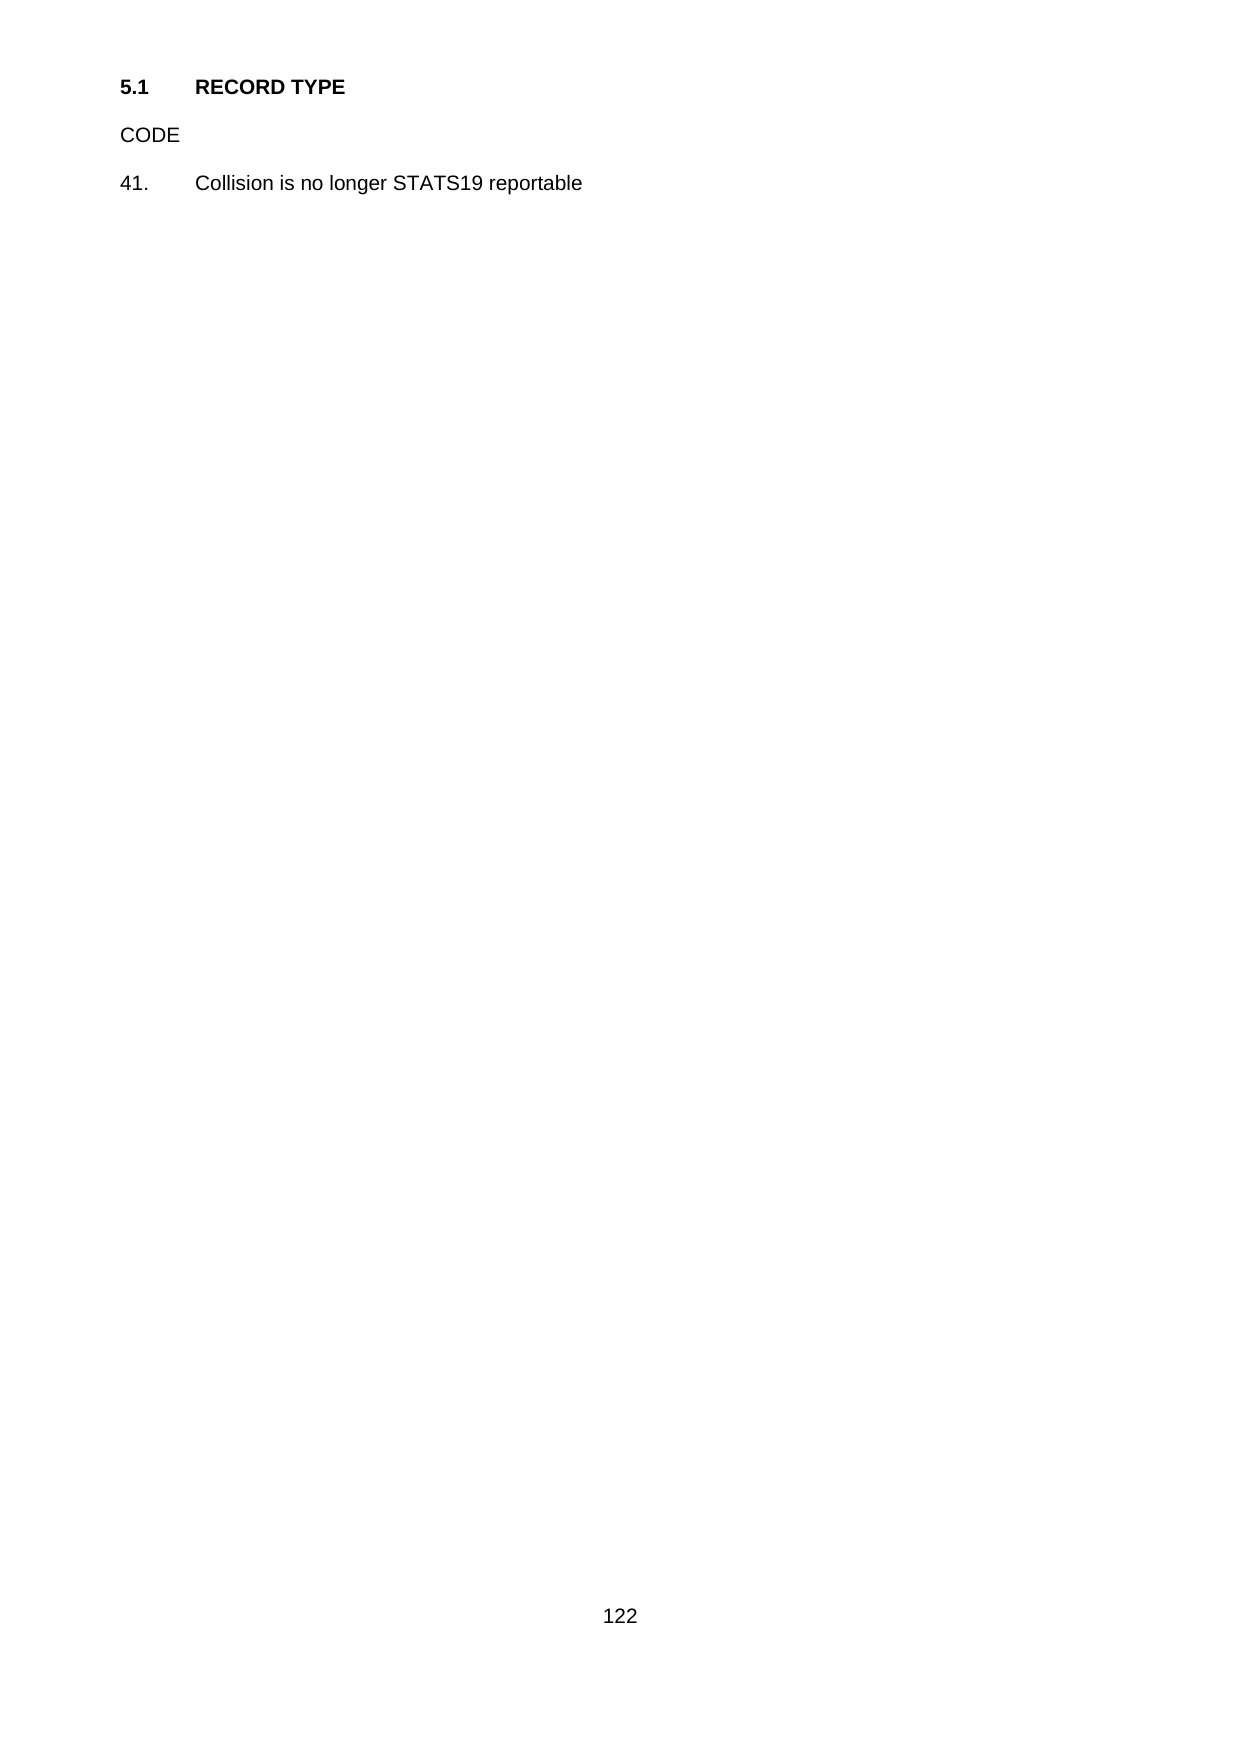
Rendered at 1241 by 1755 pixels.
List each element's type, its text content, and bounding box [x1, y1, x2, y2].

text 41. Collision is no longer STATS19 reportable [120, 171, 1120, 195]
text 5.1 RECORD TYPE [120, 75, 1120, 99]
text CODE [120, 123, 1120, 147]
